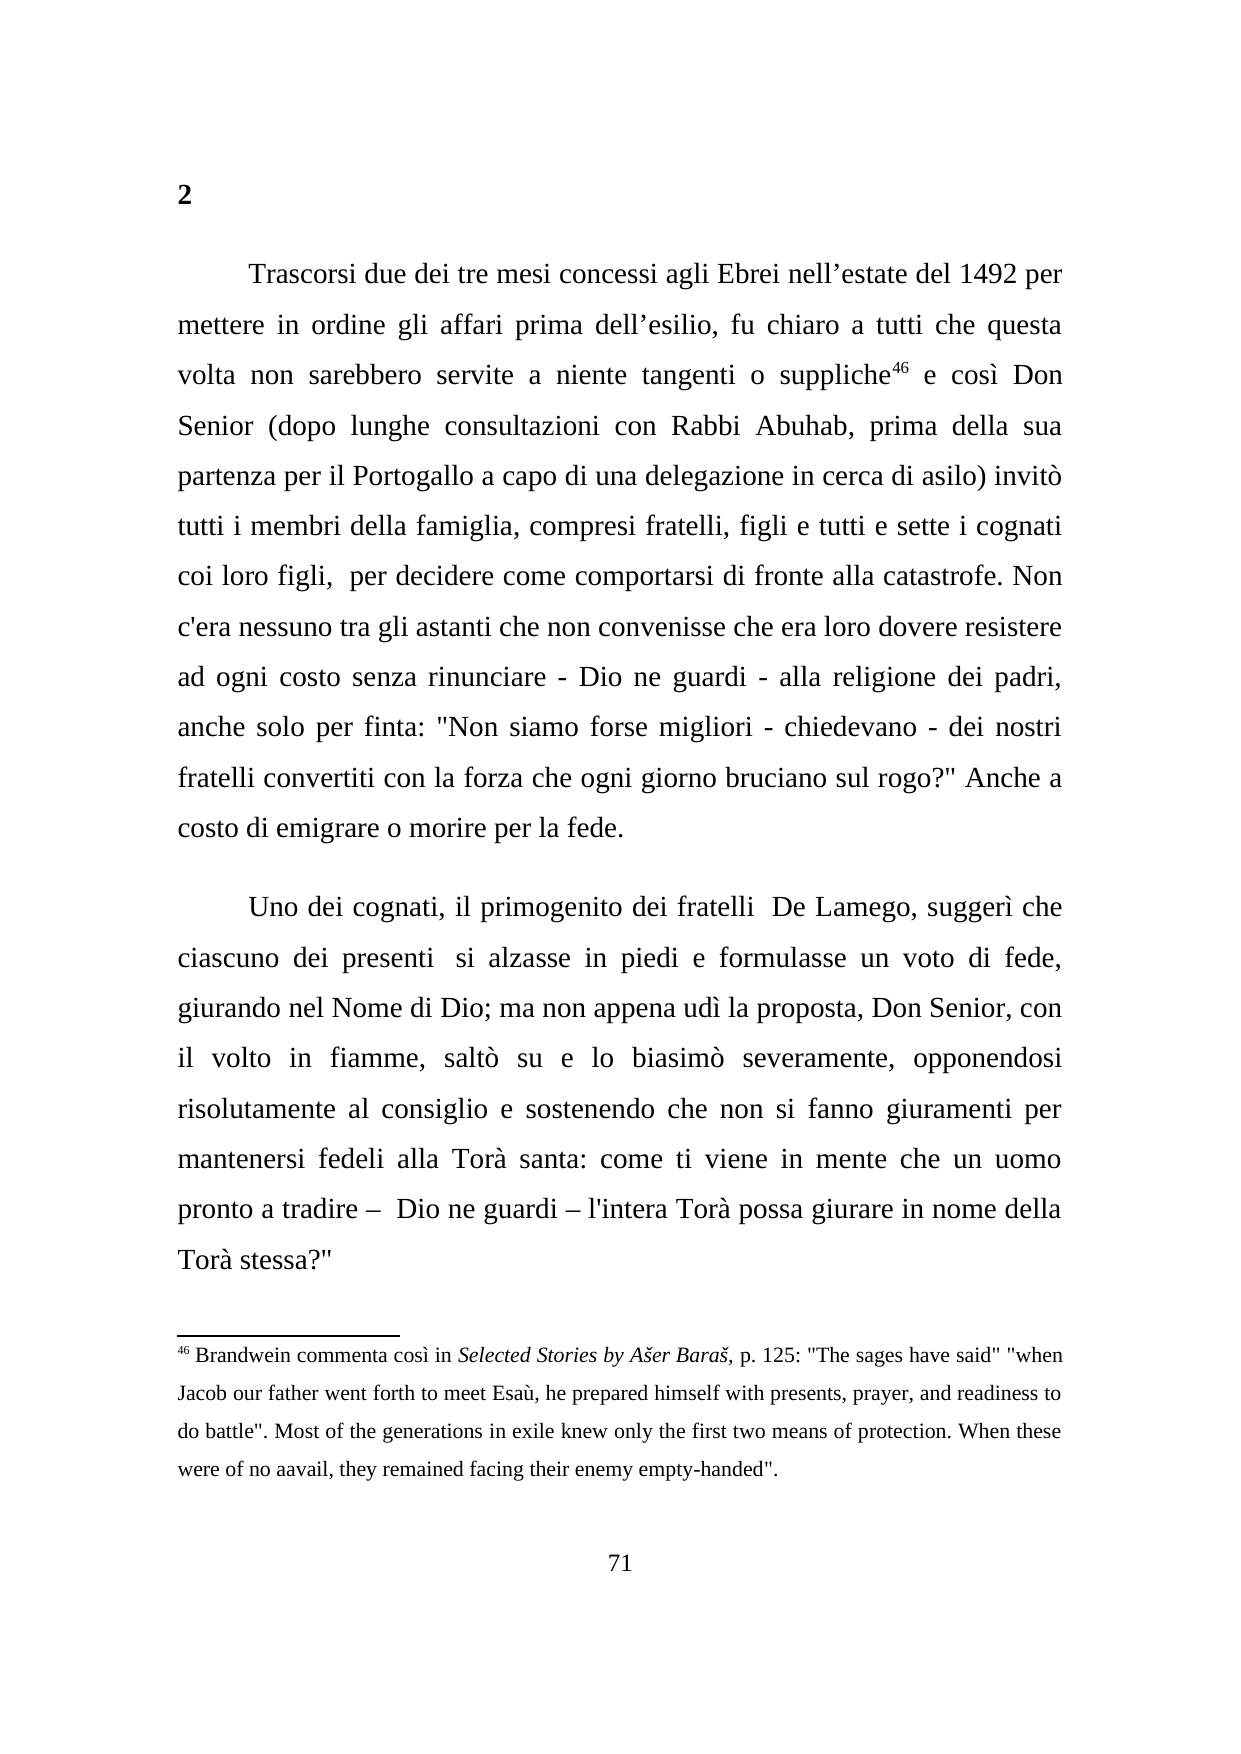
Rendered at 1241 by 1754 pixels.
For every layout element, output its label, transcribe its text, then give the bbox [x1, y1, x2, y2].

text Uno dei cognati, il primogenito dei fratelli De Lamego, suggerì che ciascuno dei presenti si alzasse in piedi e formulasse un voto di fede, giurando nel Nome di Dio; ma non appena udì la proposta, Don Senior, con il volto in fiamme, saltò su e lo biasimò severamente, opponendosi risolutamente al consiglio e sostenendo che non si fanno giuramenti per mantenersi fedeli alla Torà santa: come ti viene in mente che un uomo pronto a tradire – Dio ne guardi – l'intera Torà possa giurare in nome della Torà stessa?" [177, 889, 1063, 1275]
text Brandwein commenta così in Selected Stories by Ašer Baraš, p. 125: "The sages have said" "when Jacob our father went forth to meet Esaù, he prepared himself with presents, prayer, and readiness to do battle". Most of the generations in exile knew only the first two means of protection. When these were of no aavail, they remained facing their enemy empty-handed". [177, 1342, 1063, 1481]
text 2 [177, 177, 1063, 211]
text Trascorsi due dei tre mesi concessi agli Ebrei nell’estate del 1492 per mettere in ordine gli affari prima dell’esilio, fu chiaro a tutti che questa volta non sarebbero servite a niente tangenti o suppliche e così Don Senior (dopo lunghe consultazioni con Rabbi Abuhab, prima della sua partenza per il Portogallo a capo di una delegazione in cerca di asilo) invitò tutti i membri della famiglia, compresi fratelli, figli e tutti e sette i cognati coi loro figli, per decidere come comportarsi di fronte alla catastrofe. Non c'era nessuno tra gli astanti che non convenisse che era loro dovere resistere ad ogni costo senza rinunciare - Dio ne guardi - alla religione dei padri, anche solo per finta: "Non siamo forse migliori - chiedevano - dei nostri fratelli convertiti con la forza che ogni giorno bruciano sul rogo?" Anche a costo di emigrare o morire per la fede. [177, 257, 1063, 844]
